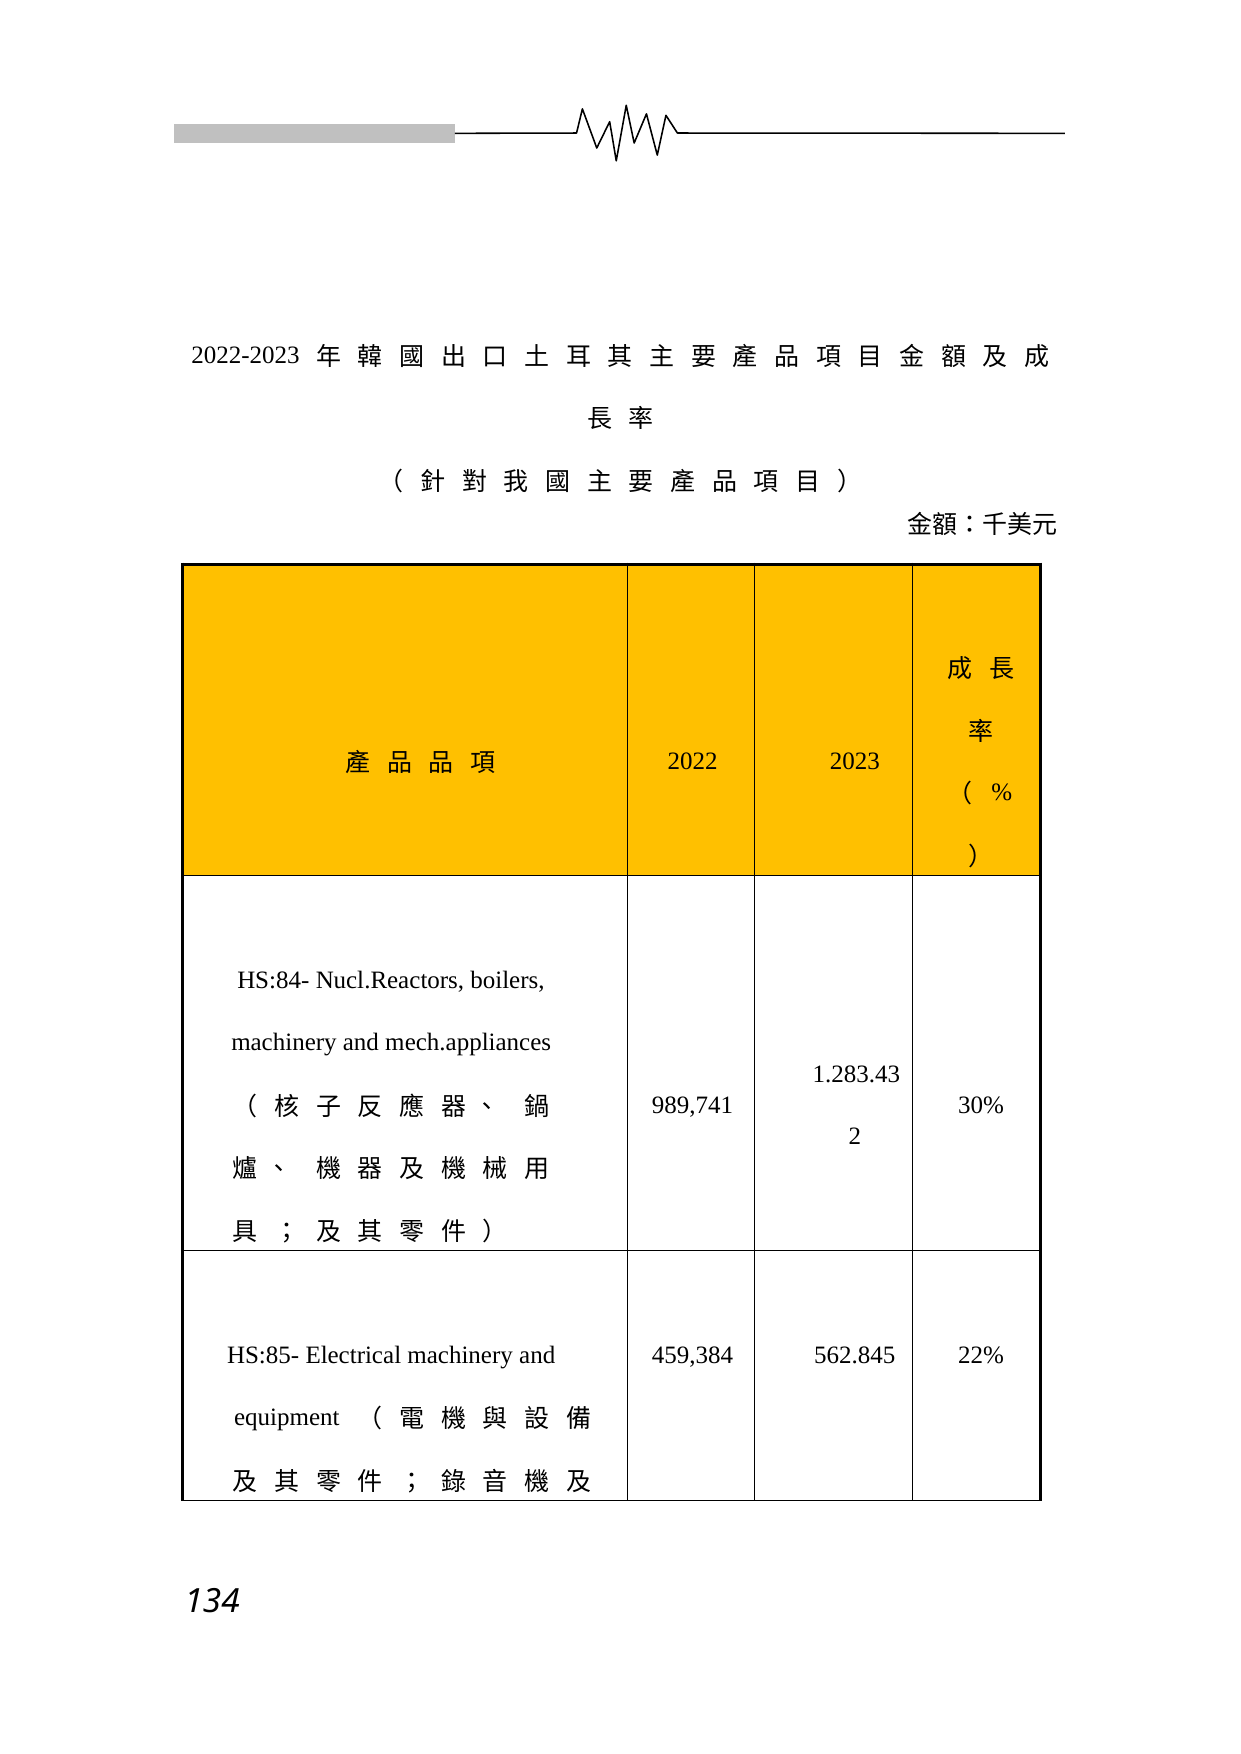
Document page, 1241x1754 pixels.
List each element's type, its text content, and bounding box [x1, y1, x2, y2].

table_cell 30% [913, 876, 1039, 1250]
table_header 產品品項 [184, 566, 627, 875]
table_cell HS:84- Nucl.Reactors, boilers, machinery and mech.appliances（核子反應器、鍋爐、機器及機械用具；及其零件） [184, 876, 627, 1250]
table_header 2023 [755, 566, 912, 875]
text 金額：千美元 [183, 500, 1058, 542]
table_cell 562.845 [755, 1251, 912, 1500]
table_cell HS:85- Electrical machinery and equipment（電機與設備及其零件；錄音機及 [184, 1251, 627, 1500]
table_cell 989,741 [628, 876, 754, 1250]
text 2022-2023年韓國出口土耳其主要產品項目金額及成長率 （針對我國主要產品項目） [183, 313, 1058, 500]
table_header 2022 [628, 566, 754, 875]
table_header 成長率（%） [913, 566, 1039, 875]
table_cell 1.283.432 [755, 876, 912, 1250]
table_cell 459,384 [628, 1251, 754, 1500]
table_cell 22% [913, 1251, 1039, 1500]
